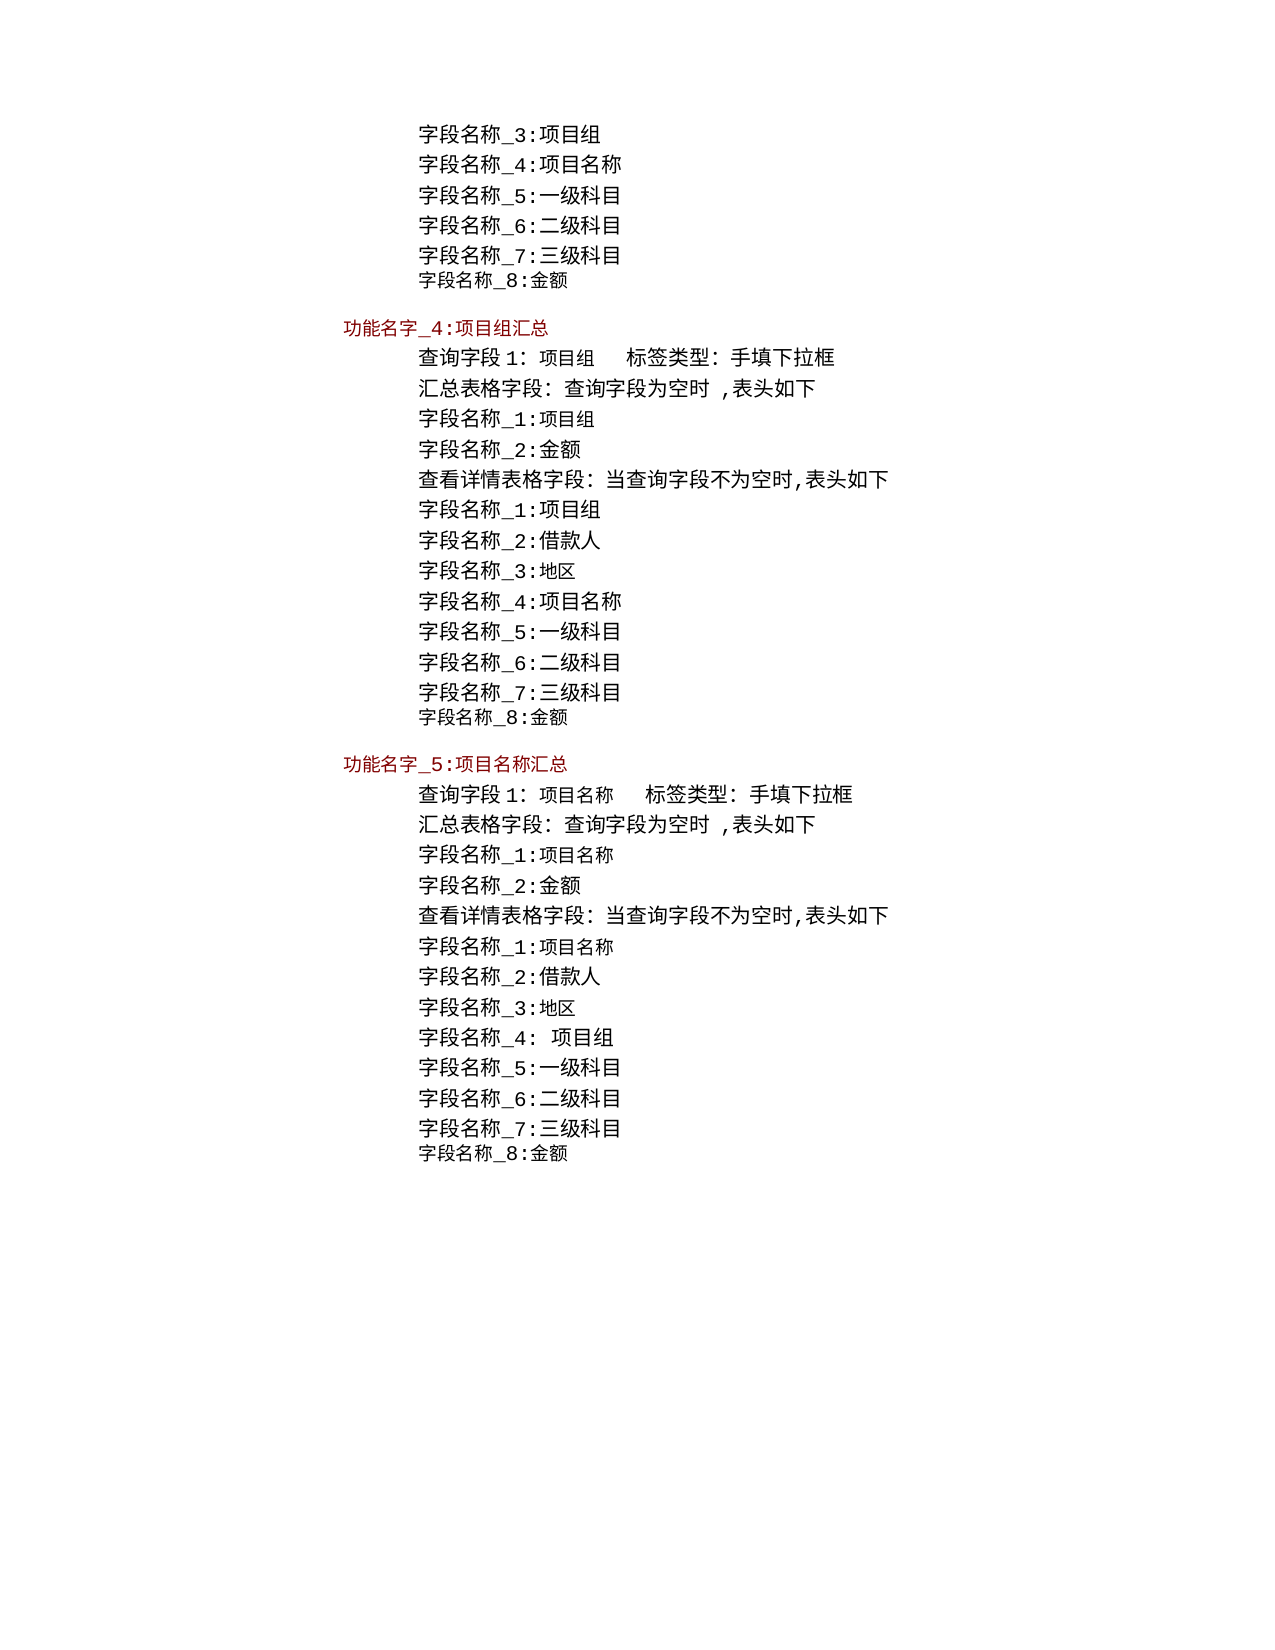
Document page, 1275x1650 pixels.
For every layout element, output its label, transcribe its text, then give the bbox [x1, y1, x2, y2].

text 查看详情表格字段：当查询字段不为空时,表头如下 [118, 463, 1157, 494]
text 汇总表格字段：查询字段为空时 ,表头如下 [118, 808, 1157, 839]
text 查看详情表格字段：当查询字段不为空时,表头如下 [118, 899, 1157, 930]
text 字段名称_8:金额 [118, 1143, 1157, 1167]
text 字段名称_1:项目组 [118, 402, 1157, 433]
text 字段名称_6:二级科目 [118, 1082, 1157, 1112]
text 字段名称_2:借款人 [118, 960, 1157, 991]
text 字段名称_3:项目组 [118, 118, 1157, 148]
text 字段名称_6:二级科目 [118, 646, 1157, 676]
text 查询字段1：项目组 标签类型：手填下拉框 [118, 342, 1157, 372]
text 字段名称_8:金额 [118, 707, 1157, 730]
text 查询字段1：项目名称 标签类型：手填下拉框 [118, 778, 1157, 808]
text 字段名称_8:金额 [118, 270, 1157, 294]
text 功能名字_4:项目组汇总 [118, 318, 1157, 342]
text 字段名称_2:借款人 [118, 524, 1157, 554]
text 字段名称_5:一级科目 [118, 1052, 1157, 1082]
text 字段名称_4: 项目组 [118, 1021, 1157, 1052]
text 字段名称_3:地区 [118, 991, 1157, 1021]
text 字段名称_2:金额 [118, 433, 1157, 463]
text 字段名称_4:项目名称 [118, 148, 1157, 179]
text 字段名称_1:项目名称 [118, 839, 1157, 869]
text 字段名称_3:地区 [118, 554, 1157, 585]
text 字段名称_1:项目名称 [118, 930, 1157, 960]
text 字段名称_1:项目组 [118, 494, 1157, 524]
text 字段名称_7:三级科目 [118, 1112, 1157, 1143]
text 功能名字_5:项目名称汇总 [118, 754, 1157, 778]
text 字段名称_4:项目名称 [118, 585, 1157, 615]
text 字段名称_6:二级科目 [118, 209, 1157, 240]
text 字段名称_5:一级科目 [118, 179, 1157, 209]
text 字段名称_7:三级科目 [118, 676, 1157, 707]
text 字段名称_7:三级科目 [118, 240, 1157, 270]
text 字段名称_2:金额 [118, 869, 1157, 899]
text 汇总表格字段：查询字段为空时 ,表头如下 [118, 372, 1157, 402]
text 字段名称_5:一级科目 [118, 615, 1157, 646]
